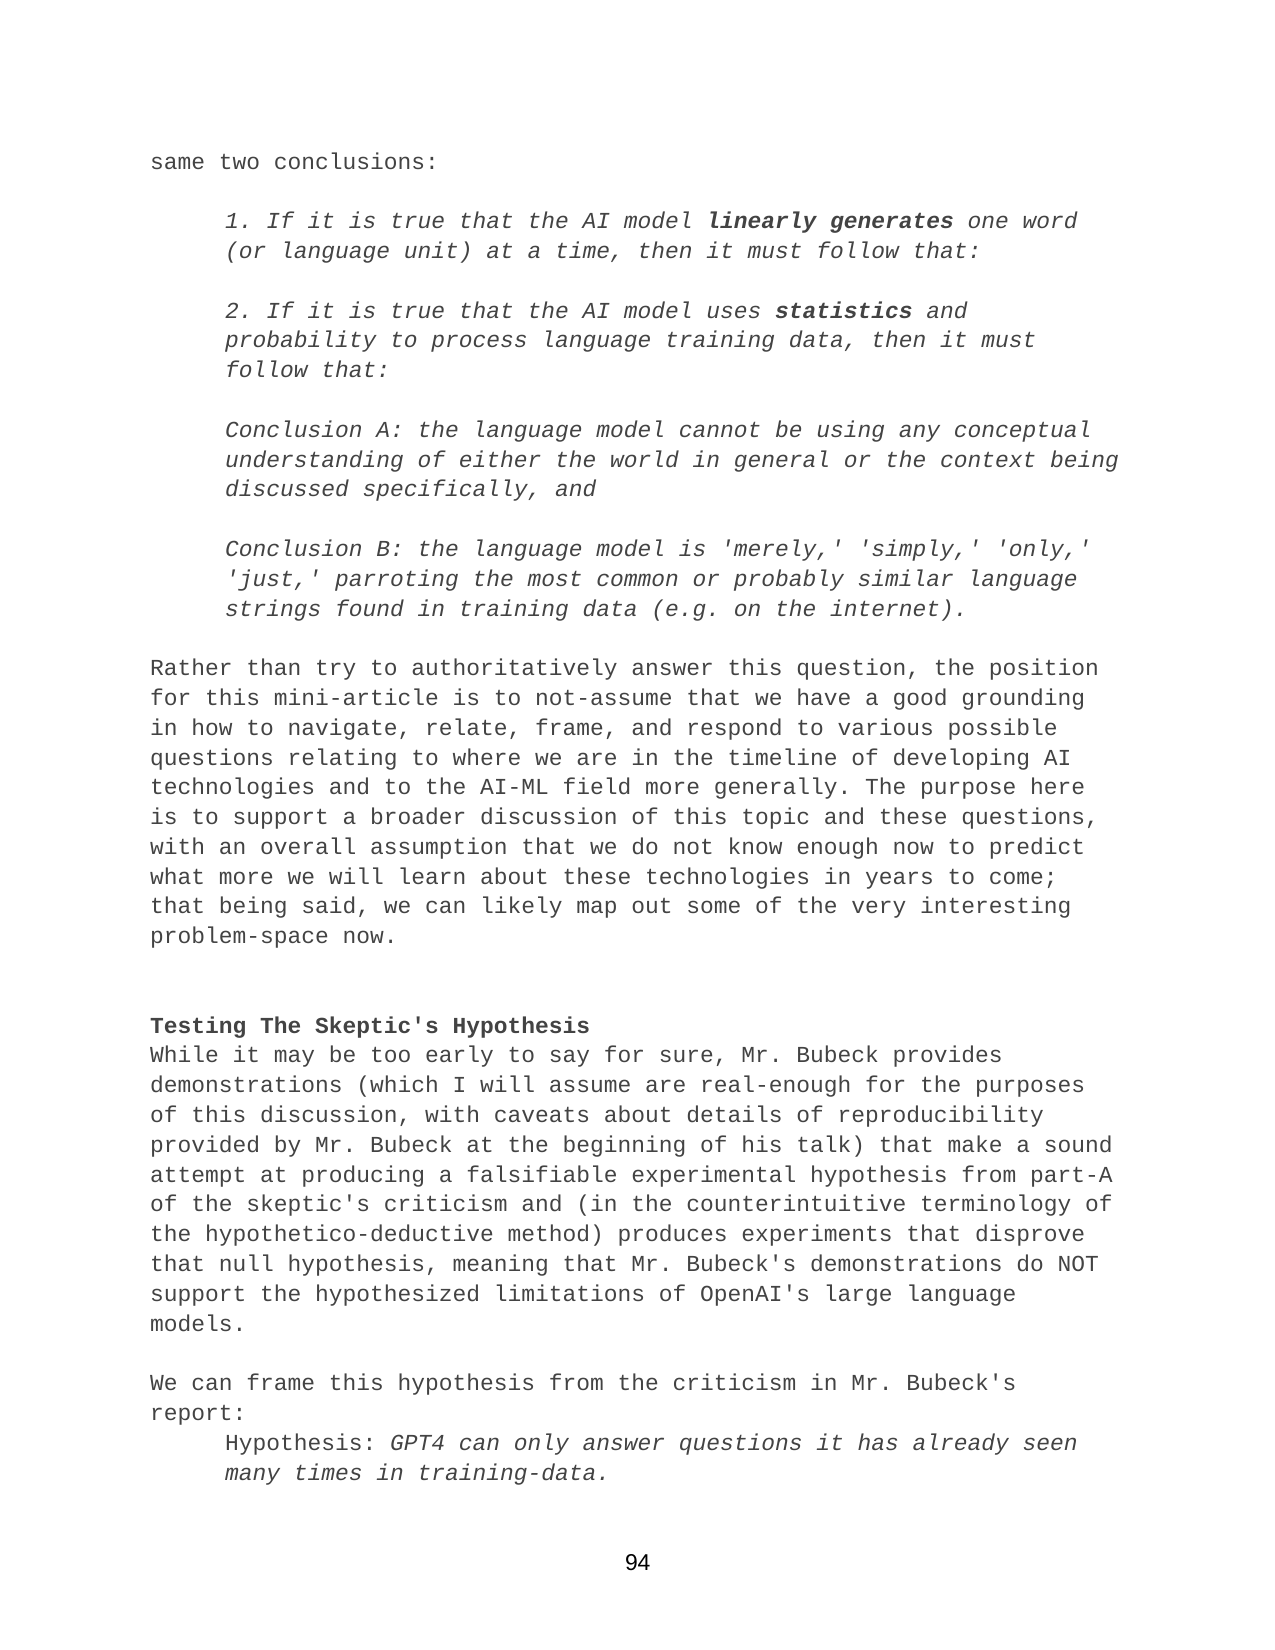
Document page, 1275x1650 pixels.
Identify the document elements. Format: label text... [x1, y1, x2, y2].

text same two conclusions: [150, 150, 1125, 176]
text Testing The Skeptic's Hypothesis [150, 1014, 1125, 1040]
text While it may be too early to say for sure, Mr. Bubeck provides demonstrations (which I will assume are real-enough for the purposes of this discussion, with caveats about details of reproducibility provided by Mr. Bubeck at the beginning of his talk) that make a sound attempt at producing a falsifiable experimental hypothesis from part-A of the skeptic's criticism and (in the counterintuitive terminology of the hypothetico-deductive method) produces experiments that disprove that null hypothesis, meaning that Mr. Bubeck's demonstrations do NOT support the hypothesized limitations of OpenAI's large language models. [150, 1044, 1125, 1338]
text Rather than try to authoritatively answer this question, the position for this mini-article is to not-assume that we have a good grounding in how to navigate, relate, frame, and respond to various possible questions relating to where we are in the timeline of developing AI technologies and to the AI-ML field more generally. The purpose here is to support a broader discussion of this topic and these questions, with an overall assumption that we do not know enough now to predict what more we will learn about these technologies in years to come; that being said, we can likely map out some of the very interesting problem-space now. [150, 656, 1125, 951]
text Hypothesis: GPT4 can only answer questions it has already seen many times in training-data. [225, 1431, 1125, 1487]
text Conclusion B: the language model is 'merely,' 'simply,' 'only,' 'just,' parroting the most common or probably similar language strings found in training data (e.g. on the internet). [225, 537, 1125, 623]
text Conclusion A: the language model cannot be using any conceptual understanding of either the world in general or the context being discussed specifically, and [225, 418, 1125, 504]
text 2. If it is true that the AI model uses statistics and probability to process language training data, then it must follow that: [225, 299, 1125, 384]
text We can frame this hypothesis from the criticism in Mr. Bubeck's report: [150, 1371, 1125, 1427]
text 1. If it is true that the AI model linearly generates one word (or language unit) at a time, then it must follow that: [225, 209, 1125, 265]
